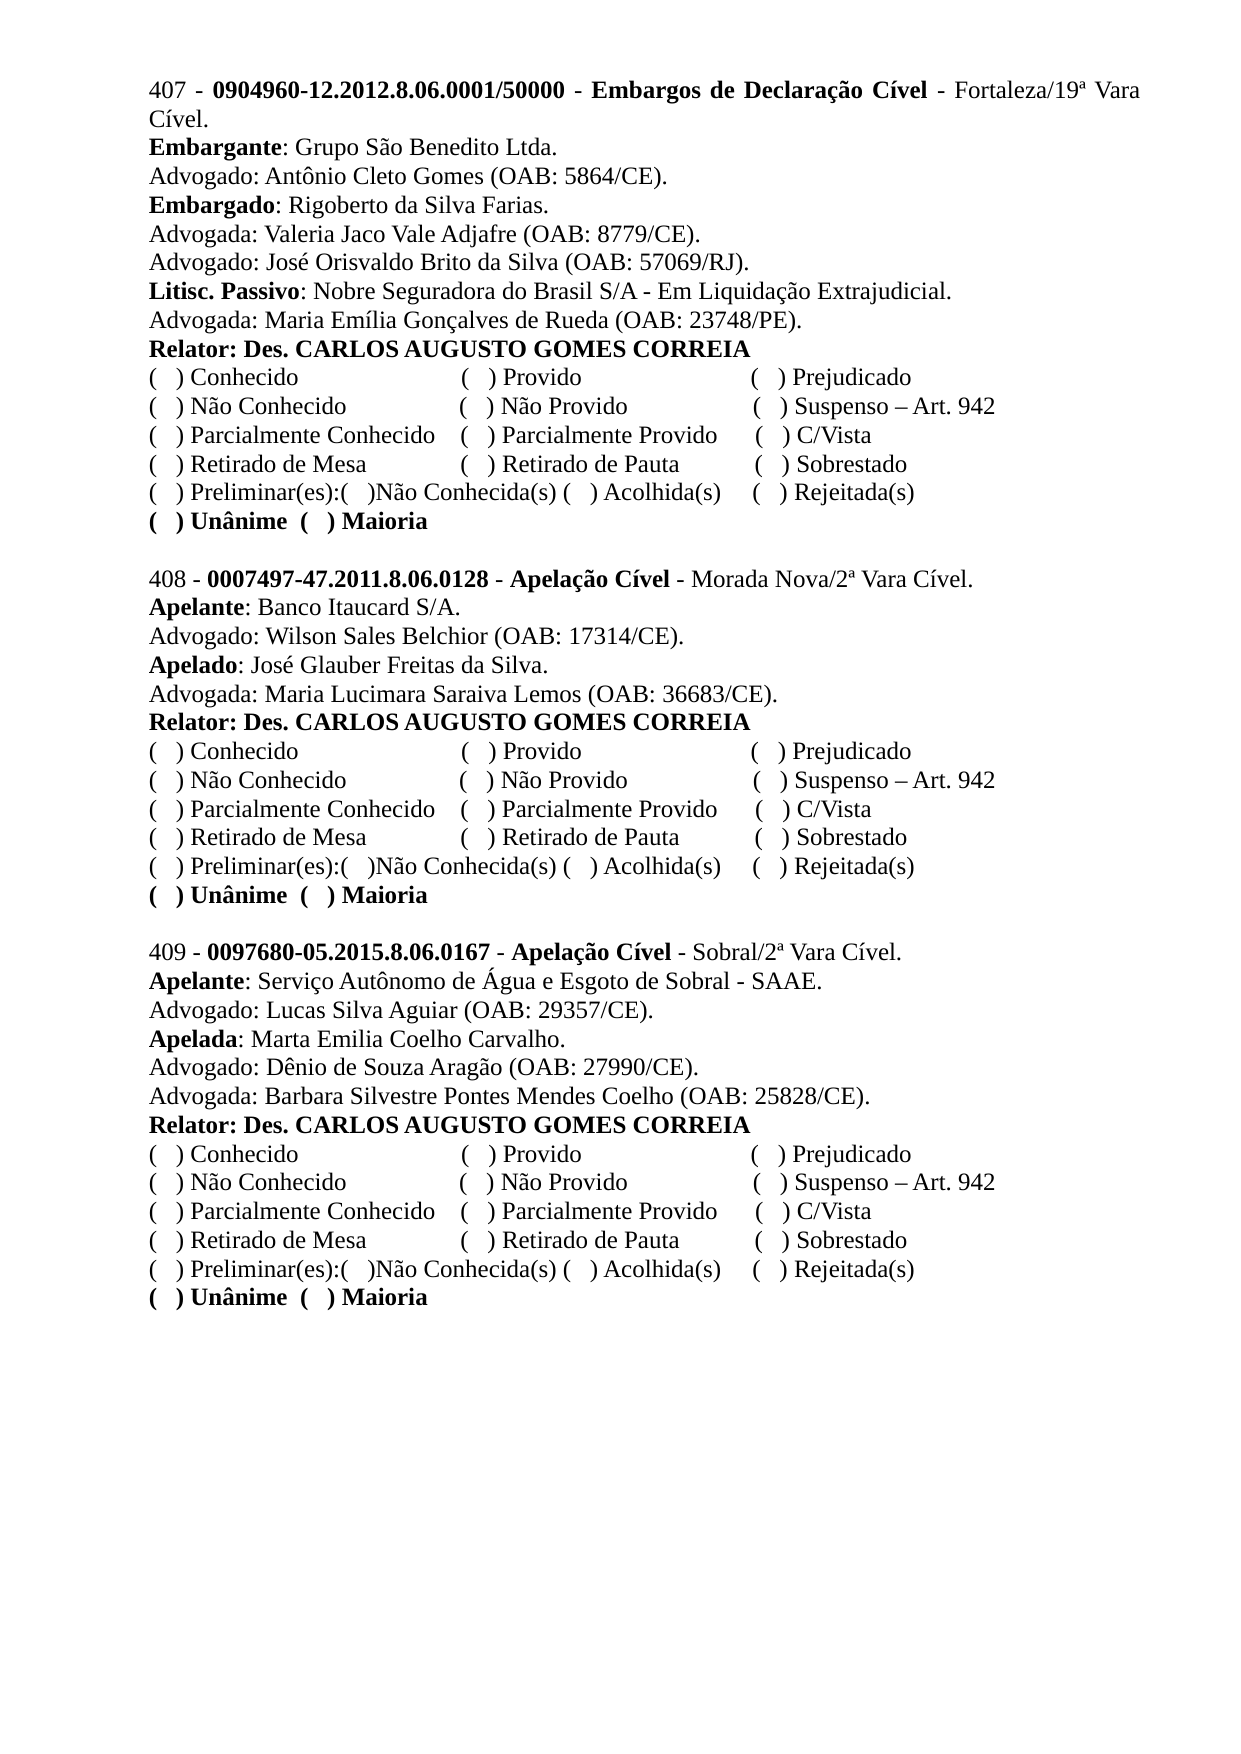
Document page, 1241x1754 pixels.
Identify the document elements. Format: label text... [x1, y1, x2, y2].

text ( ) Retirado de Mesa ( ) Retirado de Pauta ( ) Sobrestado [148, 449, 1158, 477]
text Relator: Des. CARLOS AUGUSTO GOMES CORREIA [148, 707, 1141, 736]
text Advogado: José Orisvaldo Brito da Silva (OAB: 57069/RJ). [148, 247, 1141, 276]
text Apelada: Marta Emilia Coelho Carvalho. [148, 1024, 1141, 1052]
text Advogado: Dênio de Souza Aragão (OAB: 27990/CE). [148, 1052, 1141, 1081]
text ( ) Preliminar(es):( )Não Conhecida(s) ( ) Acolhida(s) ( ) Rejeitada(s) [148, 477, 1158, 506]
text 409 - 0097680-05.2015.8.06.0167 - Apelação Cível - Sobral/2ª Vara Cível. [148, 937, 1141, 966]
text Advogado: Antônio Cleto Gomes (OAB: 5864/CE). [148, 161, 1141, 190]
text 408 - 0007497-47.2011.8.06.0128 - Apelação Cível - Morada Nova/2ª Vara Cível. [148, 564, 1141, 592]
text ( ) Parcialmente Conhecido ( ) Parcialmente Provido ( ) C/Vista [148, 794, 1158, 822]
text Apelante: Serviço Autônomo de Água e Esgoto de Sobral - SAAE. [148, 966, 1141, 995]
text Advogado: Lucas Silva Aguiar (OAB: 29357/CE). [148, 995, 1141, 1024]
text ( ) Não Conhecido ( ) Não Provido ( ) Suspenso – Art. 942 [148, 765, 1158, 794]
text ( ) Preliminar(es):( )Não Conhecida(s) ( ) Acolhida(s) ( ) Rejeitada(s) [148, 1254, 1158, 1282]
text ( ) Não Conhecido ( ) Não Provido ( ) Suspenso – Art. 942 [148, 1167, 1158, 1196]
text ( ) Retirado de Mesa ( ) Retirado de Pauta ( ) Sobrestado [148, 1225, 1158, 1254]
text Advogada: Maria Emília Gonçalves de Rueda (OAB: 23748/PE). [148, 305, 1141, 334]
text Advogada: Valeria Jaco Vale Adjafre (OAB: 8779/CE). [148, 219, 1141, 247]
text Relator: Des. CARLOS AUGUSTO GOMES CORREIA [148, 1110, 1141, 1139]
text ( ) Retirado de Mesa ( ) Retirado de Pauta ( ) Sobrestado [148, 822, 1158, 851]
text Relator: Des. CARLOS AUGUSTO GOMES CORREIA [148, 334, 1141, 362]
text ( ) Conhecido ( ) Provido ( ) Prejudicado [148, 1139, 1141, 1167]
text Advogada: Maria Lucimara Saraiva Lemos (OAB: 36683/CE). [148, 679, 1141, 707]
text Apelado: José Glauber Freitas da Silva. [148, 650, 1141, 679]
text ( ) Parcialmente Conhecido ( ) Parcialmente Provido ( ) C/Vista [148, 420, 1158, 449]
text ( ) Parcialmente Conhecido ( ) Parcialmente Provido ( ) C/Vista [148, 1196, 1158, 1225]
text Embargante: Grupo São Benedito Ltda. [148, 132, 1141, 161]
text ( ) Não Conhecido ( ) Não Provido ( ) Suspenso – Art. 942 [148, 391, 1158, 420]
text ( ) Unânime ( ) Maioria [148, 1282, 1158, 1311]
text 407 - 0904960-12.2012.8.06.0001/50000 - Embargos de Declaração Cível - Fortaleza/19ª Vara Cível. [148, 75, 1141, 132]
text Advogada: Barbara Silvestre Pontes Mendes Coelho (OAB: 25828/CE). [148, 1081, 1141, 1110]
text Embargado: Rigoberto da Silva Farias. [148, 190, 1141, 219]
text Apelante: Banco Itaucard S/A. [148, 592, 1141, 621]
text ( ) Conhecido ( ) Provido ( ) Prejudicado [148, 736, 1141, 765]
text ( ) Unânime ( ) Maioria [148, 880, 1158, 909]
text Litisc. Passivo: Nobre Seguradora do Brasil S/A - Em Liquidação Extrajudicial. [148, 276, 1141, 305]
text ( ) Unânime ( ) Maioria [148, 506, 1158, 535]
text ( ) Preliminar(es):( )Não Conhecida(s) ( ) Acolhida(s) ( ) Rejeitada(s) [148, 851, 1158, 880]
text Advogado: Wilson Sales Belchior (OAB: 17314/CE). [148, 621, 1141, 650]
text ( ) Conhecido ( ) Provido ( ) Prejudicado [148, 362, 1141, 391]
